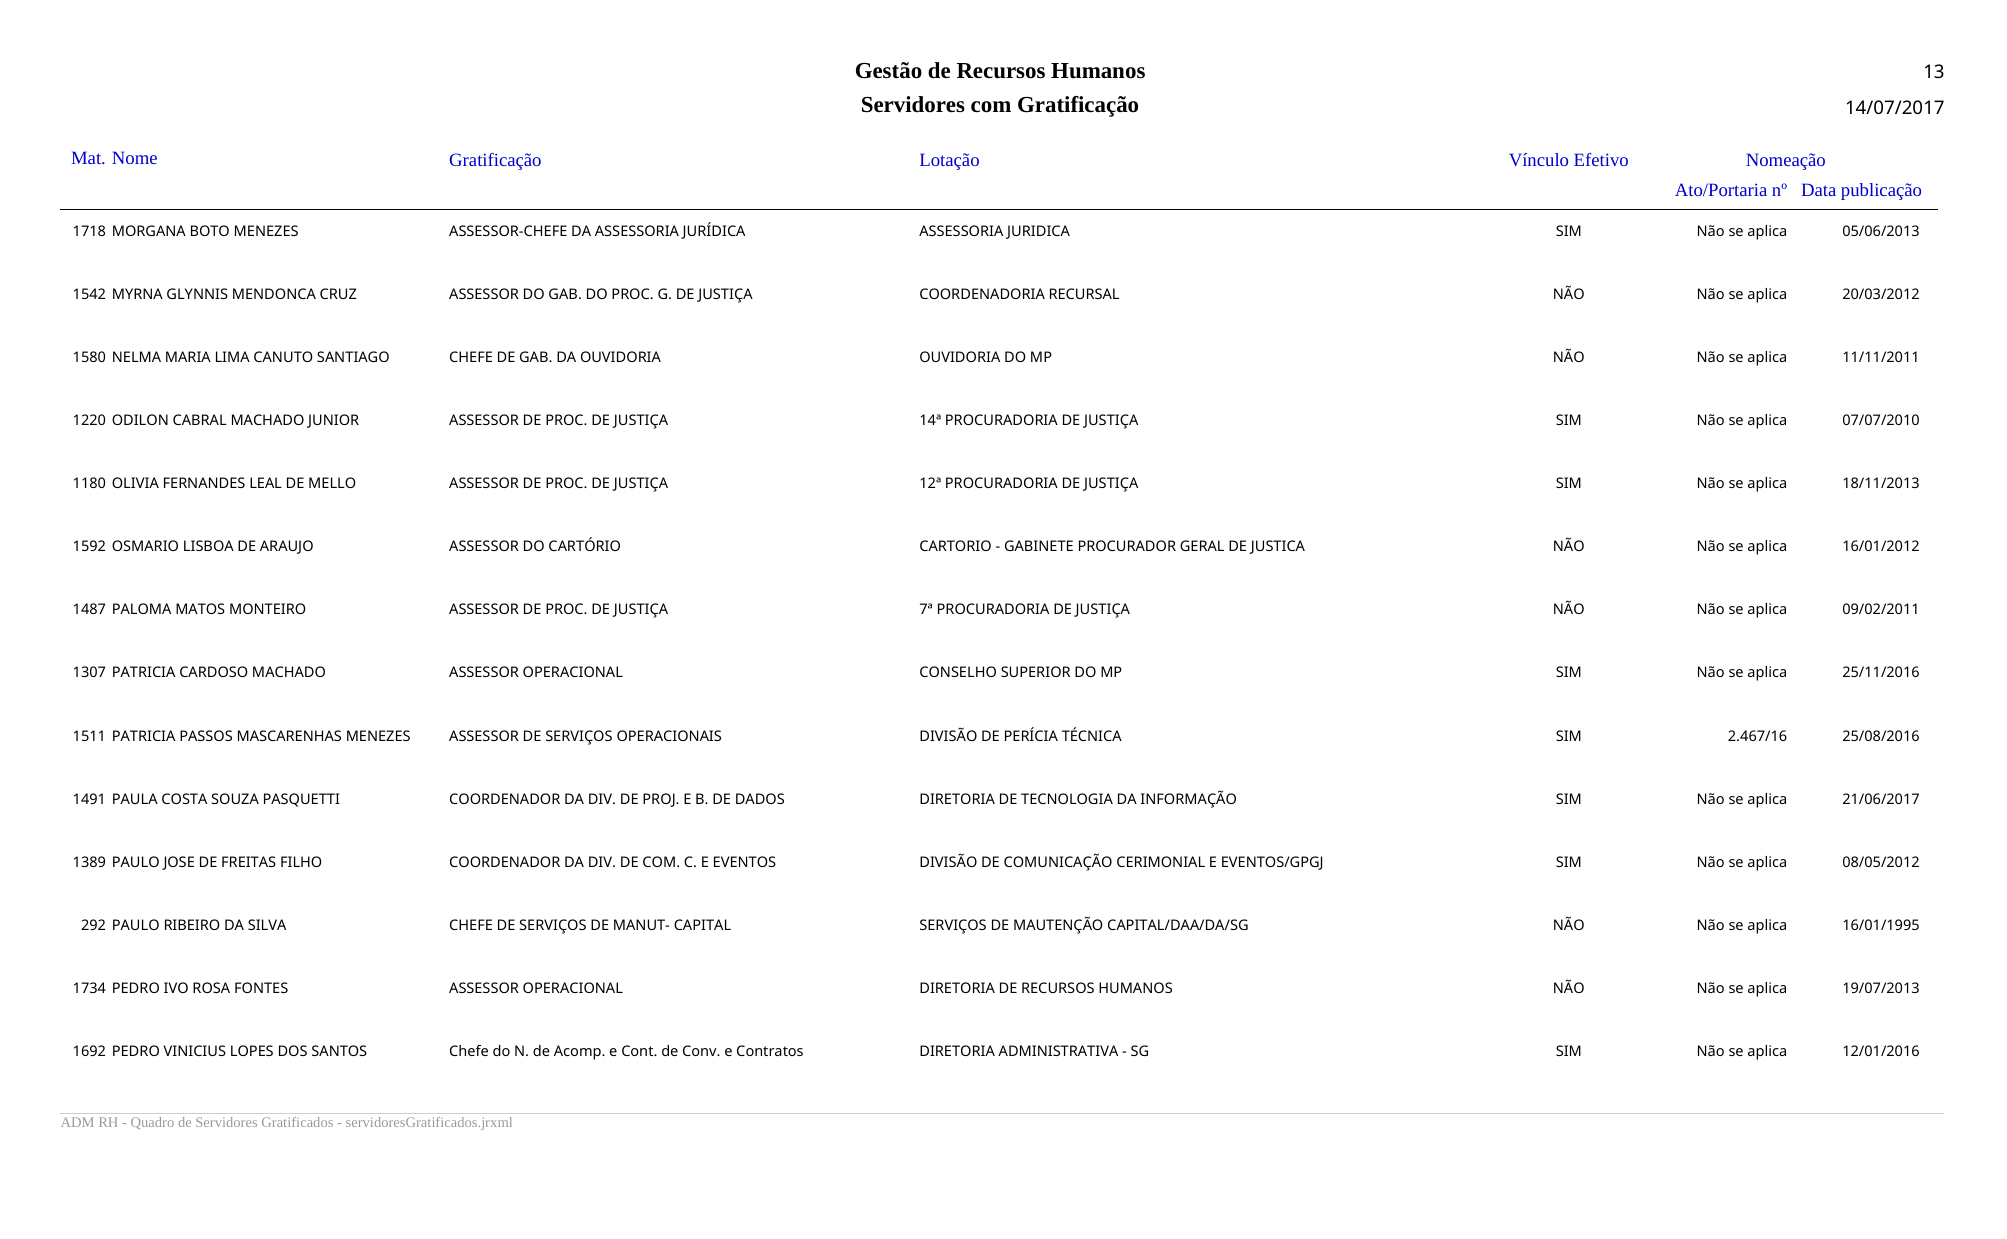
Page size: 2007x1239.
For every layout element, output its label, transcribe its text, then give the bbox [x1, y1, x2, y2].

table_cell [440, 578, 449, 596]
table_cell [0, 389, 112, 407]
table_cell ASSESSORIA JURIDICA [919, 220, 1486, 280]
table_cell ASSESSOR DE PROC. DE JUSTIÇA [449, 410, 910, 470]
table_cell [0, 347, 9, 375]
table_cell [0, 312, 112, 326]
table_cell SIM [1495, 852, 1642, 894]
table_cell 20/03/2012 [1793, 284, 1919, 312]
table_cell [0, 599, 9, 628]
table_cell [1486, 662, 1495, 691]
table_cell PEDRO IVO ROSA FONTES [112, 978, 440, 1038]
table_cell [910, 375, 919, 389]
table_cell [199, 149, 449, 177]
table_cell SERVIÇOS DE MAUTENÇÃO CAPITAL/DAA/DA/SG [919, 915, 1486, 975]
table_cell [1486, 725, 1495, 754]
table_cell SIM [1495, 789, 1642, 831]
table_cell COORDENADORIA RECURSAL [919, 284, 1486, 343]
table_cell [1486, 943, 1495, 957]
table_cell [440, 389, 449, 407]
table_cell [1486, 249, 1495, 262]
table_cell CARTORIO - GABINETE PROCURADOR GERAL DE JUSTICA [919, 536, 1486, 596]
table_cell 12ª PROCURADORIA DE JUSTIÇA [919, 473, 1486, 533]
table_cell [0, 1083, 112, 1101]
table_cell [910, 1070, 919, 1083]
table_cell [1642, 628, 2007, 641]
table_cell [440, 1006, 449, 1020]
table_cell ODILON CABRAL MACHADO JUNIOR [112, 410, 440, 470]
table_cell Gestão de Recursos Humanos [213, 57, 1787, 85]
table_cell [0, 957, 112, 975]
table_cell [1787, 473, 1792, 501]
table_cell 11/11/2011 [1793, 347, 1919, 375]
table_cell [440, 284, 449, 312]
table_cell 16/01/1995 [1793, 915, 1919, 943]
table_cell [0, 915, 9, 943]
table_cell Gratificação [449, 149, 910, 178]
table_cell [106, 852, 112, 880]
table_cell [1486, 978, 1495, 1006]
table_cell [910, 978, 919, 1006]
table_cell [910, 957, 919, 975]
table_cell 18/11/2013 [1793, 473, 1919, 501]
table_cell [440, 1083, 449, 1101]
table_cell [1642, 691, 2007, 704]
table_cell 292 [9, 915, 106, 943]
table_cell [106, 220, 112, 249]
table_cell [910, 501, 919, 515]
table_cell [440, 326, 449, 343]
table_cell [1787, 662, 1792, 691]
table_cell [1486, 284, 1495, 312]
table_cell [1920, 1041, 2007, 1069]
table_cell [106, 473, 112, 501]
table_cell [440, 978, 449, 1006]
table_cell [1642, 1006, 2007, 1020]
table_cell [910, 789, 919, 817]
table_cell DIVISÃO DE PERÍCIA TÉCNICA [919, 725, 1486, 785]
table_cell [1486, 1041, 1495, 1069]
table_cell [1486, 220, 1495, 249]
table_cell [1486, 1020, 2007, 1038]
table_cell COORDENADOR DA DIV. DE COM. C. E EVENTOS [449, 852, 910, 912]
table_cell 1542 [9, 284, 106, 312]
table_cell [1787, 536, 1792, 564]
table_cell [440, 220, 449, 249]
table_cell [440, 852, 449, 880]
table_cell [910, 312, 919, 326]
table_cell 14ª PROCURADORIA DE JUSTIÇA [919, 410, 1486, 470]
table_cell 1734 [9, 978, 106, 1006]
table_cell Nomeação [1649, 149, 1922, 178]
table_cell 1580 [9, 347, 106, 375]
table_cell [910, 263, 919, 280]
table_cell [106, 599, 112, 628]
table_cell [1920, 599, 2007, 628]
table_cell CONSELHO SUPERIOR DO MP [919, 662, 1486, 722]
table_cell [1486, 347, 1495, 375]
table_cell [1642, 565, 2007, 578]
table_cell [1486, 1070, 1495, 1083]
table_cell 09/02/2011 [1793, 599, 1919, 628]
table_cell [1486, 410, 1495, 438]
table_cell NÃO [1495, 284, 1642, 326]
table_cell [1642, 725, 1649, 754]
table_cell [1486, 831, 2007, 848]
table_cell [1920, 915, 2007, 943]
table_cell [0, 1006, 112, 1020]
table_cell [0, 249, 112, 262]
table_cell [1920, 725, 2007, 754]
table_cell [1486, 957, 2007, 975]
table_cell [440, 473, 449, 501]
table_cell [1486, 375, 1495, 389]
table_cell [1642, 1041, 1649, 1069]
table_cell [910, 831, 919, 848]
table_cell Não se aplica [1649, 599, 1787, 628]
table_cell [0, 578, 112, 596]
table_cell [0, 1113, 60, 1137]
table_cell 07/07/2010 [1793, 410, 1919, 438]
table_cell [1787, 915, 1792, 943]
table_cell [1486, 578, 2007, 596]
table_cell [1920, 284, 2007, 312]
table_cell [910, 880, 919, 894]
table_cell [0, 725, 9, 754]
table_cell [910, 438, 919, 452]
table_cell [910, 1006, 919, 1020]
table_cell [1945, 95, 2007, 123]
table_cell Data publicação [1787, 179, 1922, 208]
table_cell [440, 565, 449, 578]
table_cell [1642, 410, 1649, 438]
table_cell [0, 1070, 112, 1083]
table_cell [910, 852, 919, 880]
table_cell [1642, 284, 1649, 312]
table_cell [1642, 536, 1649, 564]
table_cell [440, 347, 449, 375]
table_cell [106, 978, 112, 1006]
table_cell NELMA MARIA LIMA CANUTO SANTIAGO [112, 347, 440, 407]
table_cell [910, 662, 919, 691]
table_cell [106, 1041, 112, 1069]
table_cell [1486, 452, 2007, 470]
table_cell [0, 473, 9, 501]
table_cell Servidores com Gratificação [213, 91, 1787, 123]
table_cell Não se aplica [1649, 789, 1787, 817]
table_cell 16/01/2012 [1793, 536, 1919, 564]
table_cell [910, 284, 919, 312]
table_cell [1787, 410, 1792, 438]
table_cell [910, 1020, 919, 1038]
table_cell [440, 628, 449, 641]
table_cell SIM [1495, 725, 1642, 767]
table_cell [1486, 628, 1495, 641]
table_cell [440, 725, 449, 754]
table_header Mat. [44, 147, 106, 177]
table_cell [440, 894, 449, 912]
table_cell [1486, 768, 2007, 785]
table_cell [910, 915, 919, 943]
table_cell MYRNA GLYNNIS MENDONCA CRUZ [112, 284, 440, 343]
table_cell [0, 515, 112, 533]
table_cell [910, 641, 919, 659]
table_cell [1486, 149, 1495, 177]
table_cell DIRETORIA DE RECURSOS HUMANOS [919, 978, 1486, 1038]
table_cell [1642, 662, 1649, 691]
table_cell [440, 641, 449, 659]
table_cell [910, 536, 919, 564]
table_cell [440, 662, 449, 691]
table_cell 21/06/2017 [1793, 789, 1919, 817]
table_cell [0, 536, 9, 564]
table_cell [1642, 915, 1649, 943]
table_cell ASSESSOR DO GAB. DO PROC. G. DE JUSTIÇA [449, 284, 910, 343]
table_cell [1486, 691, 1495, 704]
table_cell [1642, 375, 2007, 389]
table_cell [1642, 789, 1649, 817]
table_cell [106, 536, 112, 564]
table_cell Não se aplica [1649, 852, 1787, 880]
table_cell [0, 179, 1649, 208]
table_cell [1787, 284, 1792, 312]
table_cell [440, 768, 449, 785]
table_cell [1920, 410, 2007, 438]
table_cell [1642, 312, 2007, 326]
table_cell [1642, 220, 1649, 249]
table_cell 1220 [9, 410, 106, 438]
table_cell [1642, 754, 2007, 767]
table_cell [0, 565, 112, 578]
table_cell [440, 438, 449, 452]
table_cell [910, 149, 919, 177]
table_cell [1486, 641, 2007, 659]
table_cell [0, 852, 9, 880]
table_cell [0, 789, 9, 817]
table_cell [106, 347, 112, 375]
table_cell [0, 978, 9, 1006]
table_cell Chefe do N. de Acomp. e Cont. de Conv. e Contratos [449, 1041, 910, 1101]
table_cell [1642, 438, 2007, 452]
table_cell [1642, 599, 1649, 628]
table_cell [106, 284, 112, 312]
table_cell [1642, 249, 2007, 262]
table_cell Não se aplica [1649, 978, 1787, 1006]
table_cell ASSESSOR OPERACIONAL [449, 662, 910, 722]
table_cell [440, 312, 449, 326]
table_cell SIM [1495, 220, 1642, 262]
table_cell PAULA COSTA SOUZA PASQUETTI [112, 789, 440, 848]
table_cell [440, 880, 449, 894]
table_cell 1491 [9, 789, 106, 817]
table_cell [106, 410, 112, 438]
table_cell PAULO JOSE DE FREITAS FILHO [112, 852, 440, 912]
table_cell NÃO [1495, 599, 1642, 641]
table_cell 1692 [9, 1041, 106, 1069]
table_cell SIM [1495, 473, 1642, 515]
table_cell [1920, 536, 2007, 564]
table_cell [440, 789, 449, 817]
table_cell [1920, 662, 2007, 691]
table_cell CHEFE DE GAB. DA OUVIDORIA [449, 347, 910, 407]
table_cell [910, 704, 919, 722]
table_cell MORGANA BOTO MENEZES [112, 220, 440, 280]
table_cell ASSESSOR-CHEFE DA ASSESSORIA JURÍDICA [449, 220, 910, 280]
table_cell [910, 599, 919, 628]
table_cell [0, 59, 213, 85]
table_cell [910, 725, 919, 754]
table_cell [910, 565, 919, 578]
table_cell [1787, 725, 1792, 754]
table_cell [1787, 852, 1792, 880]
table_cell NÃO [1495, 915, 1642, 957]
table_cell [910, 347, 919, 375]
table_cell [0, 220, 9, 249]
table_cell [1642, 473, 1649, 501]
table_cell PALOMA MATOS MONTEIRO [112, 599, 440, 659]
table_cell [1945, 59, 2007, 85]
table_cell [910, 220, 919, 249]
table_cell [440, 263, 449, 280]
table_cell [910, 817, 919, 831]
table_cell PEDRO VINICIUS LOPES DOS SANTOS [112, 1041, 440, 1101]
table_cell [910, 1041, 919, 1069]
table_cell [1486, 894, 2007, 912]
table_cell [1486, 1006, 1495, 1020]
table_cell [0, 410, 9, 438]
table_cell 1487 [9, 599, 106, 628]
table_cell 19/07/2013 [1793, 978, 1919, 1006]
table_cell [1642, 1070, 2007, 1083]
table_cell [440, 536, 449, 564]
table_cell Não se aplica [1649, 473, 1787, 501]
table_cell SIM [1495, 410, 1642, 452]
table_cell SIM [1495, 662, 1642, 704]
table_cell [1920, 789, 2007, 817]
table_cell [440, 943, 449, 957]
table_cell [0, 284, 9, 312]
table_cell [1642, 943, 2007, 957]
table_cell [1945, 1113, 2007, 1137]
table_cell [1787, 599, 1792, 628]
table_cell [440, 452, 449, 470]
table_cell [1486, 599, 1495, 628]
table_cell PAULO RIBEIRO DA SILVA [112, 915, 440, 975]
table_cell OLIVIA FERNANDES LEAL DE MELLO [112, 473, 440, 533]
table_cell [440, 599, 449, 628]
table_cell [0, 1101, 2007, 1113]
table_cell ADM RH - Quadro de Servidores Gratificados - servidoresGratificados.jrxml [60, 1114, 1944, 1137]
table_cell ASSESSOR DO CARTÓRIO [449, 536, 910, 596]
table_cell 1511 [9, 725, 106, 754]
table_header Nome [112, 147, 199, 177]
table_cell ASSESSOR DE PROC. DE JUSTIÇA [449, 599, 910, 659]
table_cell [440, 249, 449, 262]
table_cell [1486, 389, 2007, 407]
table_cell [910, 628, 919, 641]
table_cell [0, 894, 112, 912]
table_cell [0, 943, 112, 957]
table_cell ASSESSOR DE SERVIÇOS OPERACIONAIS [449, 725, 910, 785]
table_cell 25/11/2016 [1793, 662, 1919, 691]
table_cell SIM [1495, 1041, 1642, 1083]
table_cell DIVISÃO DE COMUNICAÇÃO CERIMONIAL E EVENTOS/GPGJ [919, 852, 1486, 912]
table_cell [440, 1070, 449, 1083]
table_cell [1486, 326, 2007, 343]
table_cell 05/06/2013 [1793, 220, 1919, 249]
table_cell [1486, 852, 1495, 880]
table_cell 08/05/2012 [1793, 852, 1919, 880]
table_cell [910, 768, 919, 785]
table_cell 14/07/2017 [1790, 95, 1944, 123]
table_cell CHEFE DE SERVIÇOS DE MANUT- CAPITAL [449, 915, 910, 975]
table_cell 1592 [9, 536, 106, 564]
table_cell [0, 501, 112, 515]
table_cell [1920, 852, 2007, 880]
table_cell [1486, 473, 1495, 501]
table_cell [1486, 789, 1495, 817]
table_cell 1718 [9, 220, 106, 249]
table_cell 1180 [9, 473, 106, 501]
table_cell Vínculo Efetivo [1495, 149, 1642, 178]
table_cell [1486, 754, 1495, 767]
table_cell [1920, 473, 2007, 501]
table_cell [440, 831, 449, 848]
table_cell [1787, 1041, 1792, 1069]
table_cell PATRICIA PASSOS MASCARENHAS MENEZES [112, 725, 440, 785]
table_cell [910, 515, 919, 533]
table_cell [1486, 263, 2007, 280]
table_cell Não se aplica [1649, 1041, 1787, 1069]
table_cell [0, 817, 112, 831]
table_cell [1642, 501, 2007, 515]
table_cell [0, 704, 112, 722]
table_cell [0, 641, 112, 659]
table_cell [1642, 852, 1649, 880]
table_cell [1642, 347, 1649, 375]
table_cell [440, 375, 449, 389]
table_cell NÃO [1495, 536, 1642, 578]
table_cell [910, 754, 919, 767]
table_cell Não se aplica [1649, 284, 1787, 312]
table_cell [1922, 179, 2007, 208]
table_cell [0, 1020, 112, 1038]
table_cell Não se aplica [1649, 410, 1787, 438]
table_cell 7ª PROCURADORIA DE JUSTIÇA [919, 599, 1486, 659]
table_cell 12/01/2016 [1793, 1041, 1919, 1069]
table_cell [0, 211, 2007, 220]
table_cell Não se aplica [1649, 662, 1787, 691]
table_cell [440, 915, 449, 943]
table_cell [1642, 817, 2007, 831]
table_cell [910, 1083, 919, 1101]
table_cell [440, 410, 449, 438]
table_cell [440, 1041, 449, 1069]
table_cell [1920, 347, 2007, 375]
table_cell [1787, 789, 1792, 817]
table_cell [106, 789, 112, 817]
table_cell [1486, 501, 1495, 515]
table_cell [1486, 515, 2007, 533]
table_cell [910, 894, 919, 912]
table_cell [910, 410, 919, 438]
table_cell ASSESSOR DE PROC. DE JUSTIÇA [449, 473, 910, 533]
table_cell [1642, 880, 2007, 894]
table_cell [0, 628, 112, 641]
table_cell [1642, 978, 1649, 1006]
table_cell [910, 691, 919, 704]
table_cell [1486, 438, 1495, 452]
table_cell 13 [1790, 59, 1944, 85]
table_cell Não se aplica [1649, 347, 1787, 375]
table_cell [1486, 312, 1495, 326]
table_cell 1389 [9, 852, 106, 880]
table_cell [0, 880, 112, 894]
table_header [0, 0, 2007, 57]
table_cell [910, 452, 919, 470]
table_cell [1486, 536, 1495, 564]
table_cell [1486, 880, 1495, 894]
table_cell [1486, 817, 1495, 831]
table_cell OSMARIO LISBOA DE ARAUJO [112, 536, 440, 596]
table_cell [440, 515, 449, 533]
table_cell [0, 691, 112, 704]
table_cell [1642, 149, 1649, 177]
table_cell ASSESSOR OPERACIONAL [449, 978, 910, 1038]
table_cell [0, 768, 112, 785]
table_cell [440, 1020, 449, 1038]
table_cell [1486, 704, 2007, 722]
table_cell [910, 943, 919, 957]
table_cell [0, 123, 2007, 147]
table_cell [440, 754, 449, 767]
table_cell [910, 578, 919, 596]
table_cell NÃO [1495, 978, 1642, 1020]
table_cell COORDENADOR DA DIV. DE PROJ. E B. DE DADOS [449, 789, 910, 848]
table_cell [1787, 978, 1792, 1006]
table_cell [0, 326, 112, 343]
table_cell [1787, 347, 1792, 375]
table_cell [1920, 220, 2007, 249]
table_cell [910, 389, 919, 407]
table_cell [440, 817, 449, 831]
table_cell [910, 249, 919, 262]
table_cell [0, 375, 112, 389]
table_cell Lotação [919, 149, 1486, 178]
table_cell Não se aplica [1649, 915, 1787, 943]
table_cell DIRETORIA ADMINISTRATIVA - SG [919, 1041, 1486, 1101]
table_cell [0, 85, 2007, 91]
table_cell [1920, 978, 2007, 1006]
table_cell [106, 662, 112, 691]
table_cell [0, 1041, 9, 1069]
table_cell 25/08/2016 [1793, 725, 1919, 754]
table_cell [440, 957, 449, 975]
table_cell PATRICIA CARDOSO MACHADO [112, 662, 440, 722]
table_cell [440, 691, 449, 704]
table_cell [1486, 1083, 2007, 1101]
table_cell Ato/Portaria nº [1649, 179, 1787, 208]
table_cell [0, 452, 112, 470]
table_cell [1486, 915, 1495, 943]
table_cell [1787, 220, 1792, 249]
table_cell [0, 95, 213, 123]
table_cell [1922, 149, 2007, 177]
table_cell [0, 831, 112, 848]
table_cell Não se aplica [1649, 536, 1787, 564]
table_cell [1486, 565, 1495, 578]
table_cell [0, 263, 112, 280]
table_cell DIRETORIA DE TECNOLOGIA DA INFORMAÇÃO [919, 789, 1486, 848]
table_cell [106, 149, 112, 177]
table_cell [106, 725, 112, 754]
table_cell [0, 662, 9, 691]
table_cell [910, 326, 919, 343]
table_cell OUVIDORIA DO MP [919, 347, 1486, 407]
table_cell [0, 438, 112, 452]
table_cell [0, 754, 112, 767]
table_cell 1307 [9, 662, 106, 691]
table_cell [440, 704, 449, 722]
table_cell [440, 501, 449, 515]
table_cell [0, 149, 44, 177]
table_cell [910, 473, 919, 501]
table_cell 2.467/16 [1649, 725, 1787, 754]
table_cell NÃO [1495, 347, 1642, 389]
table_cell [106, 915, 112, 943]
table_cell Não se aplica [1649, 220, 1787, 249]
